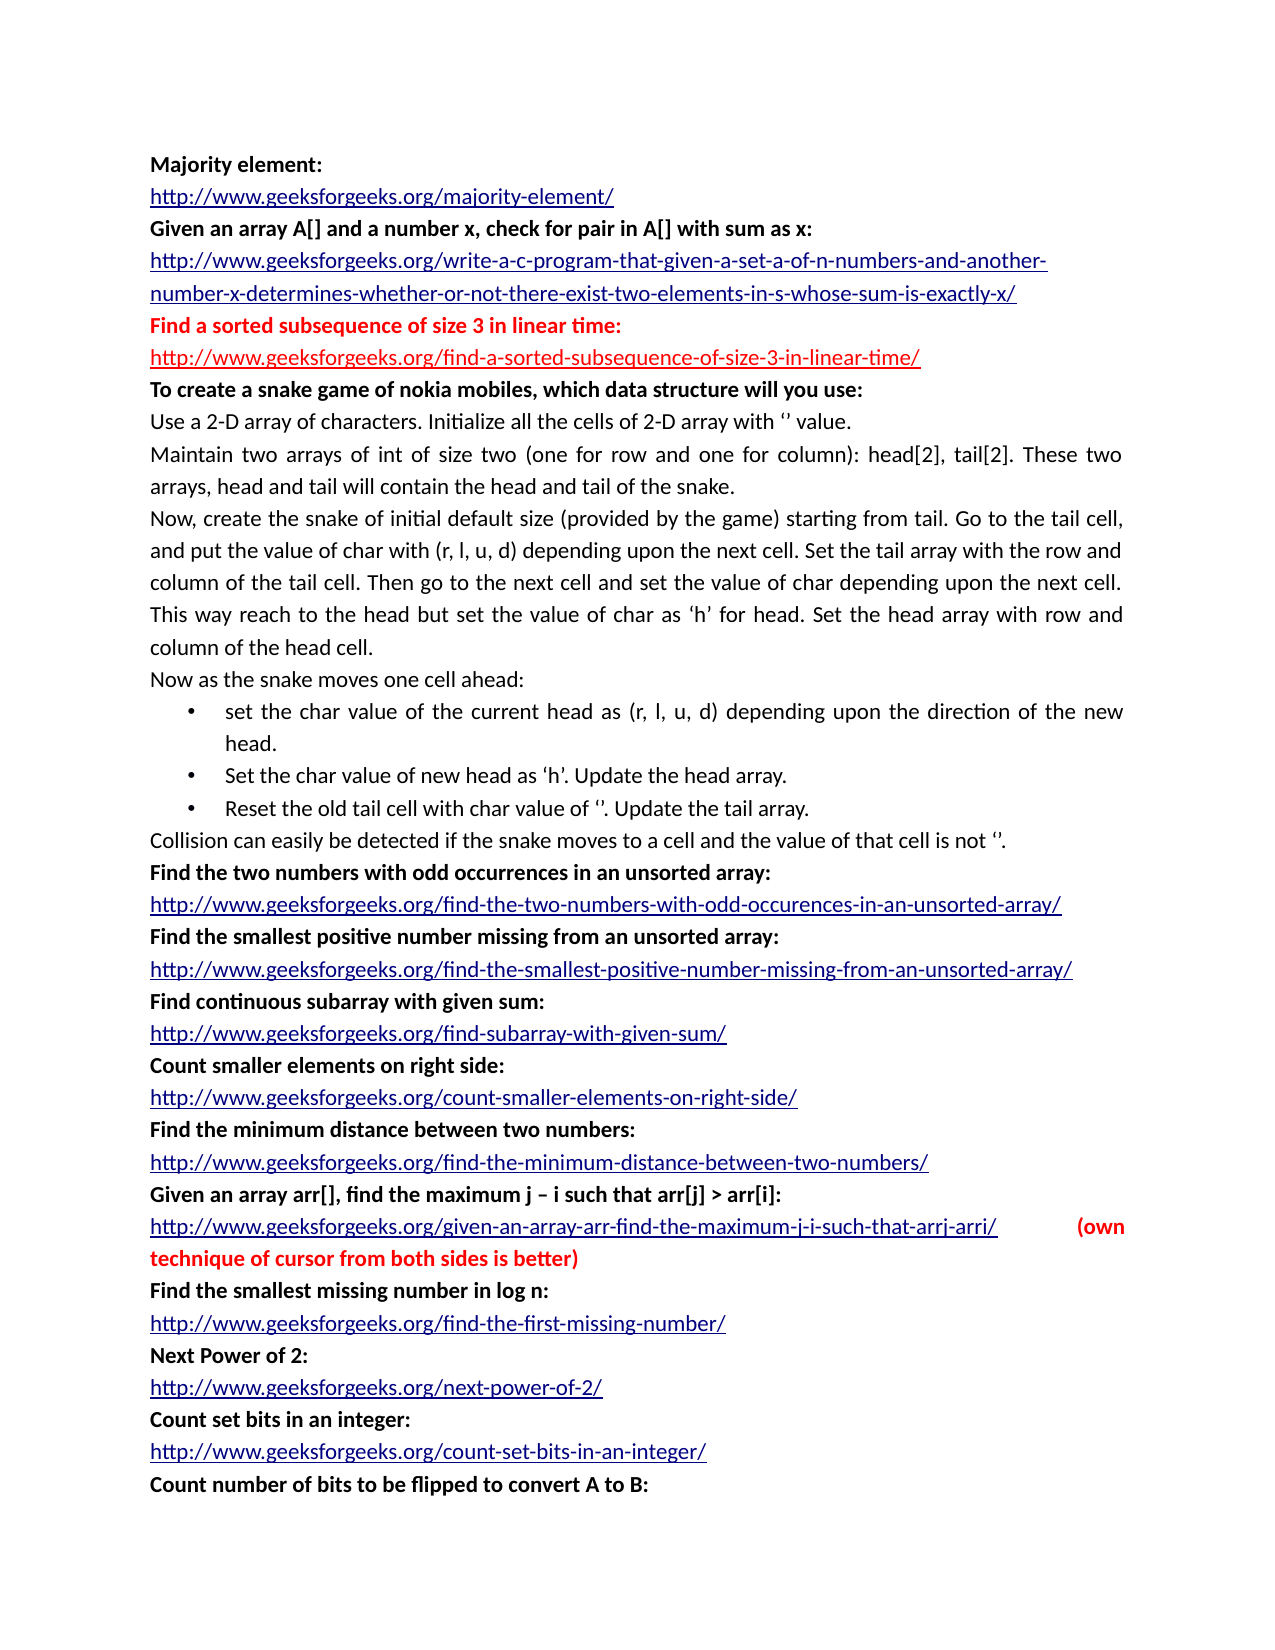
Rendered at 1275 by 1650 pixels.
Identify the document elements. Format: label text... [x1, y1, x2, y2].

list Find the two numbers with odd occurrences in an unsorted array: [150, 858, 1125, 886]
list http://www.geeksforgeeks.org/find-the-smallest-positive-number-missing-from-an-unsorted-array/ [150, 955, 1125, 983]
list http://www.geeksforgeeks.org/next-power-of-2/ [150, 1373, 1125, 1401]
list Collision can easily be detected if the snake moves to a cell and the value of that cell is not ‘’. [150, 826, 1125, 854]
list Now as the snake moves one cell ahead: [150, 665, 1125, 693]
list http://www.geeksforgeeks.org/write-a-c-program-that-given-a-set-a-of-n-numbers-and-another-number-x-determines-whether-or-not-there-exist-two-elements-in-s-whose-sum-is-exactly-x/ [150, 247, 1125, 307]
list set the char value of the current head as (r, l, u, d) depending upon the direction of the new head. [187, 697, 1125, 757]
list Find the minimum distance between two numbers: [150, 1116, 1125, 1144]
list http://www.geeksforgeeks.org/find-the-first-missing-number/ [150, 1309, 1125, 1337]
list Find the smallest missing number in log n: [150, 1277, 1125, 1304]
list http://www.geeksforgeeks.org/find-the-two-numbers-with-odd-occurences-in-an-unsorted-array/ [150, 890, 1125, 918]
list To create a snake game of nokia mobiles, which data structure will you use: [150, 375, 1125, 403]
list Now, create the snake of initial default size (provided by the game) starting from tail. Go to the tail cell, and put the value of char with (r, l, u, d) depending upon the next cell. Set the tail array with the row and column of the tail cell. Then go to the next cell and set the value of char depending upon the next cell. This way reach to the head but set the value of char as ‘h’ for head. Set the head array with row and column of the head cell. [150, 504, 1125, 661]
list Reset the old tail cell with char value of ‘’. Update the tail array. [187, 794, 1125, 822]
list Given an array arr[], find the maximum j – i such that arr[j] > arr[i]: [150, 1180, 1125, 1208]
list http://www.geeksforgeeks.org/count-smaller-elements-on-right-side/ [150, 1083, 1125, 1111]
list Count smaller elements on right side: [150, 1051, 1125, 1079]
list Find the smallest positive number missing from an unsorted array: [150, 922, 1125, 951]
list Given an array A[] and a number x, check for pair in A[] with sum as x: [150, 214, 1125, 242]
list Maintain two arrays of int of size two (one for row and one for column): head[2], tail[2]. These two arrays, head and tail will contain the head and tail of the snake. [150, 440, 1125, 500]
list http://www.geeksforgeeks.org/majority-element/ [150, 182, 1125, 210]
list http://www.geeksforgeeks.org/find-subarray-with-given-sum/ [150, 1019, 1125, 1047]
list Count number of bits to be flipped to convert A to B: [150, 1470, 1125, 1498]
list Find continuous subarray with given sum: [150, 987, 1125, 1015]
list Majority element: [150, 150, 1125, 178]
list Set the char value of new head as ‘h’. Update the head array. [187, 762, 1125, 789]
list Use a 2-D array of characters. Initialize all the cells of 2-D array with ‘’ value. [150, 407, 1125, 436]
list http://www.geeksforgeeks.org/find-the-minimum-distance-between-two-numbers/ [150, 1148, 1125, 1176]
list http://www.geeksforgeeks.org/given-an-array-arr-find-the-maximum-j-i-such-that-arrj-arri/ (own technique of cursor from both sides is better) [150, 1212, 1125, 1272]
list http://www.geeksforgeeks.org/find-a-sorted-subsequence-of-size-3-in-linear-time/ [150, 343, 1125, 371]
list http://www.geeksforgeeks.org/count-set-bits-in-an-integer/ [150, 1437, 1125, 1466]
list Count set bits in an integer: [150, 1405, 1125, 1433]
list Next Power of 2: [150, 1341, 1125, 1369]
list Find a sorted subsequence of size 3 in linear time: [150, 311, 1125, 339]
